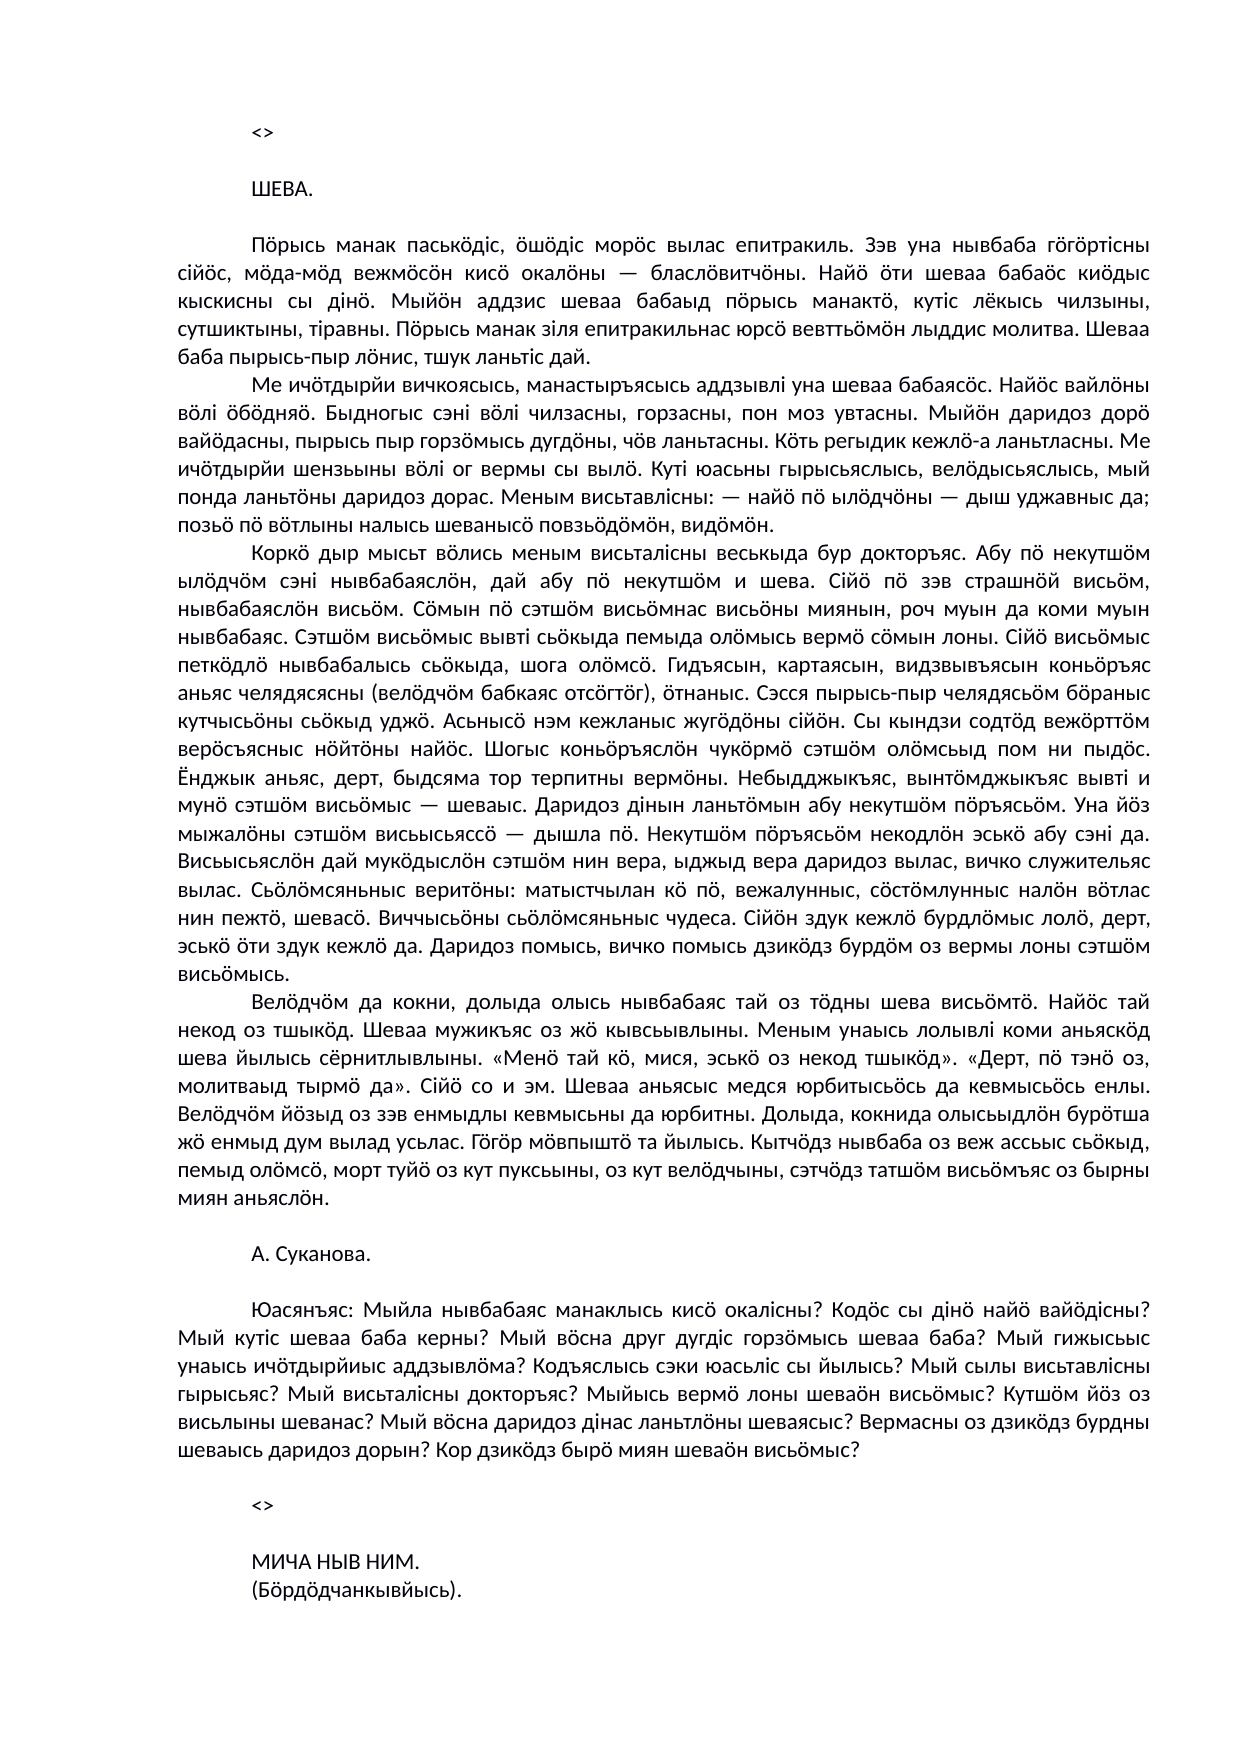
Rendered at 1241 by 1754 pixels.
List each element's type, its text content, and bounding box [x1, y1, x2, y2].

text Ме ичӧтдырйи вичкоясысь, манастыръясысь аддзывлі уна шеваа бабаясӧс. Найӧс вайлӧны вӧлі ӧбӧдняӧ. Быдногыс сэні вӧлі чилзасны, горзасны, пон моз увтасны. Мыйӧн даридоз дорӧ вайӧдасны, пырысь пыр горзӧмысь дугдӧны, чӧв ланьтасны. Кӧть регыдик кежлӧ-а ланьтласны. Ме ичӧтдырйи шензьыны вӧлі ог вермы сы вылӧ. Куті юасьны гырысьяслысь, велӧдысьяслысь, мый понда ланьтӧны даридоз дорас. Меным висьтавлісны: — найӧ пӧ ылӧдчӧны — дыш уджавныс да; позьӧ пӧ вӧтлыны налысь шеванысӧ повзьӧдӧмӧн, видӧмӧн. [177, 370, 1152, 538]
text ШЕВА. [177, 174, 1152, 202]
text МИЧА НЫВ НИМ. [177, 1547, 1152, 1575]
text Юасянъяс: Мыйла нывбабаяс манаклысь кисӧ окалісны? Кодӧс сы дінӧ найӧ вайӧдісны? Мый кутіс шеваа баба керны? Мый вӧсна друг дугдіс горзӧмысь шеваа баба? Мый гижысьыс унаысь ичӧтдырйиыс аддзывлӧма? Кодъяслысь сэки юасьліс сы йылысь? Мый сылы висьтавлісны гырысьяс? Мый висьталісны докторъяс? Мыйысь вермӧ лоны шеваӧн висьӧмыс? Кутшӧм йӧз оз висьлыны шеванас? Мый вӧсна даридоз дінас ланьтлӧны шеваясыс? Вермасны оз дзикӧдз бурдны шеваысь даридоз дорын? Кор дзикӧдз бырӧ миян шеваӧн висьӧмыс? [177, 1295, 1152, 1463]
text Коркӧ дыр мысьт вӧлись меным висьталісны веськыда бур докторъяс. Абу пӧ некутшӧм ылӧдчӧм сэні нывбабаяслӧн, дай абу пӧ некутшӧм и шева. Сійӧ пӧ зэв страшнӧй висьӧм, нывбабаяслӧн висьӧм. Сӧмын пӧ сэтшӧм висьӧмнас висьӧны миянын, роч муын да коми муын нывбабаяс. Сэтшӧм висьӧмыс вывті сьӧкыда пемыда олӧмысь вермӧ сӧмын лоны. Сійӧ висьӧмыс петкӧдлӧ нывбабалысь сьӧкыда, шога олӧмсӧ. Гидъясын, картаясын, видзвывъясын коньӧръяс аньяс челядясясны (велӧдчӧм бабкаяс отсӧгтӧг), ӧтнаныс. Сэсся пырысь-пыр челядясьӧм бӧраныс кутчысьӧны сьӧкыд уджӧ. Асьнысӧ нэм кежланыс жугӧдӧны сійӧн. Сы кындзи содтӧд вежӧрттӧм верӧсъясныс нӧйтӧны найӧс. Шогыс коньӧръяслӧн чукӧрмӧ сэтшӧм олӧмсьыд пом ни пыдӧс. Ёнджык аньяс, дерт, быдсяма тор терпитны вермӧны. Небыдджыкъяс, вынтӧмджыкъяс вывті и мунӧ сэтшӧм висьӧмыс — шеваыс. Даридоз дінын ланьтӧмын абу некутшӧм пӧръясьӧм. Уна йӧз мыжалӧны сэтшӧм висьысьяссӧ — дышла пӧ. Некутшӧм пӧръясьӧм некодлӧн эськӧ абу сэні да. Висьысьяслӧн дай мукӧдыслӧн сэтшӧм нин вера, ыджыд вера даридоз вылас, вичко служительяс вылас. Сьӧлӧмсяньныс веритӧны: матыстчылан кӧ пӧ, вежалунныс, сӧстӧмлунныс налӧн вӧтлас нин пежтӧ, шевасӧ. Виччысьӧны сьӧлӧмсяньныс чудеса. Сійӧн здук кежлӧ бурдлӧмыс лолӧ, дерт, эськӧ ӧти здук кежлӧ да. Даридоз помысь, вичко помысь дзикӧдз бурдӧм оз вермы лоны сэтшӧм висьӧмысь. [177, 538, 1152, 987]
text (Бӧрдӧдчанкывйысь). [177, 1575, 1152, 1603]
text <> [177, 118, 1152, 146]
text Велӧдчӧм да кокни, долыда олысь нывбабаяс тай оз тӧдны шева висьӧмтӧ. Найӧс тай некод оз тшыкӧд. Шеваа мужикъяс оз жӧ кывсьывлыны. Меным унаысь лолывлі коми аньяскӧд шева йылысь сёрнитлывлыны. «Менӧ тай кӧ, мися, эськӧ оз некод тшыкӧд». «Дерт, пӧ тэнӧ оз, молитваыд тырмӧ да». Сійӧ со и эм. Шеваа аньясыс медся юрбитысьӧсь да кевмысьӧсь енлы. Велӧдчӧм йӧзыд оз зэв енмыдлы кевмысьны да юрбитны. Долыда, кокнида олысьыдлӧн бурӧтша жӧ енмыд дум вылад усьлас. Гӧгӧр мӧвпыштӧ та йылысь. Кытчӧдз нывбаба оз веж ассьыс сьӧкыд, пемыд олӧмсӧ, морт туйӧ оз кут пуксьыны, оз кут велӧдчыны, сэтчӧдз татшӧм висьӧмъяс оз бырны миян аньяслӧн. [177, 987, 1152, 1211]
text А. Суканова. [177, 1239, 1152, 1267]
text <> [177, 1491, 1152, 1519]
text Пӧрысь манак паськӧдіс, ӧшӧдіс морӧс вылас епитракиль. Зэв уна нывбаба гӧгӧртісны сійӧс, мӧда-мӧд вежмӧсӧн кисӧ окалӧны — бласлӧвитчӧны. Найӧ ӧти шеваа бабаӧс киӧдыс кыскисны сы дінӧ. Мыйӧн аддзис шеваа бабаыд пӧрысь манактӧ, кутіс лёкысь чилзыны, сутшиктыны, тіравны. Пӧрысь манак зіля епитракильнас юрсӧ вевттьӧмӧн лыддис молитва. Шеваа баба пырысь-пыр лӧнис, тшук ланьтіс дай. [177, 230, 1152, 370]
